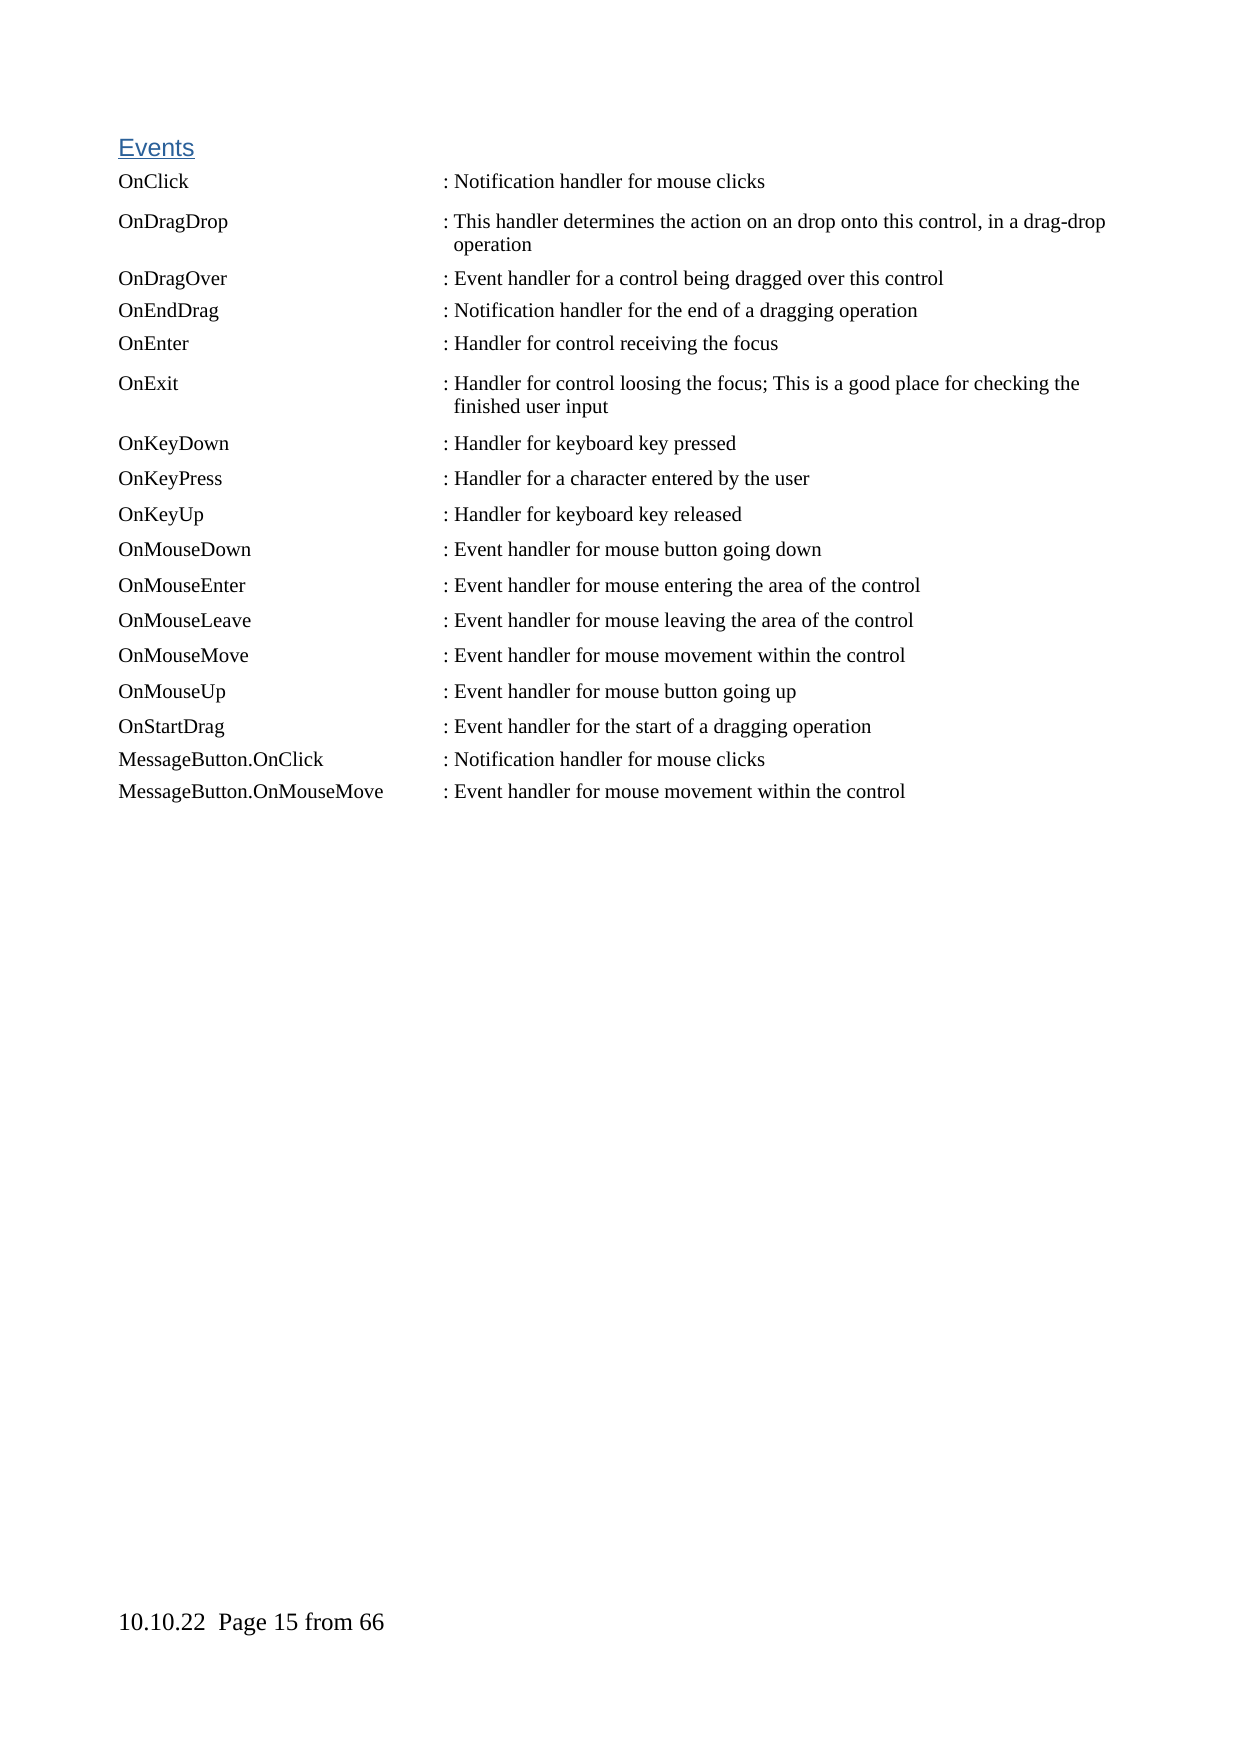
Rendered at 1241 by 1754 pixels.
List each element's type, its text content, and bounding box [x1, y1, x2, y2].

text MessageButton.OnClick : Notification handler for mouse clicks [118, 752, 1122, 769]
text OnKeyDown : Handler for keyboard key pressed [118, 436, 1122, 454]
text OnClick : Notification handler for mouse clicks [118, 174, 1122, 192]
text OnDragDrop : This handler determines the action on an drop onto this control, in a drag-drop operation [118, 209, 1122, 257]
text OnDragOver : Event handler for a control being dragged over this control [118, 271, 1122, 289]
text OnKeyUp : Handler for keyboard key released [118, 507, 1122, 525]
text OnMouseDown : Event handler for mouse button going down [118, 542, 1122, 560]
subtitle Events [118, 133, 1122, 161]
text MessageButton.OnMouseMove : Event handler for mouse movement within the control [118, 784, 1122, 802]
text OnEnter : Handler for control receiving the focus [118, 336, 1122, 353]
text OnMouseEnter : Event handler for mouse entering the area of the control [118, 578, 1122, 596]
text OnEndDrag : Notification handler for the end of a dragging operation [118, 303, 1122, 321]
text OnMouseUp : Event handler for mouse button going up [118, 684, 1122, 702]
text OnMouseMove : Event handler for mouse movement within the control [118, 649, 1122, 666]
text OnMouseLeave : Event handler for mouse leaving the area of the control [118, 613, 1122, 631]
text OnStartDrag : Event handler for the start of a dragging operation [118, 719, 1122, 737]
text OnExit : Handler for control loosing the focus; This is a good place for checking the finished user input [118, 371, 1122, 418]
text OnKeyPress : Handler for a character entered by the user [118, 472, 1122, 489]
